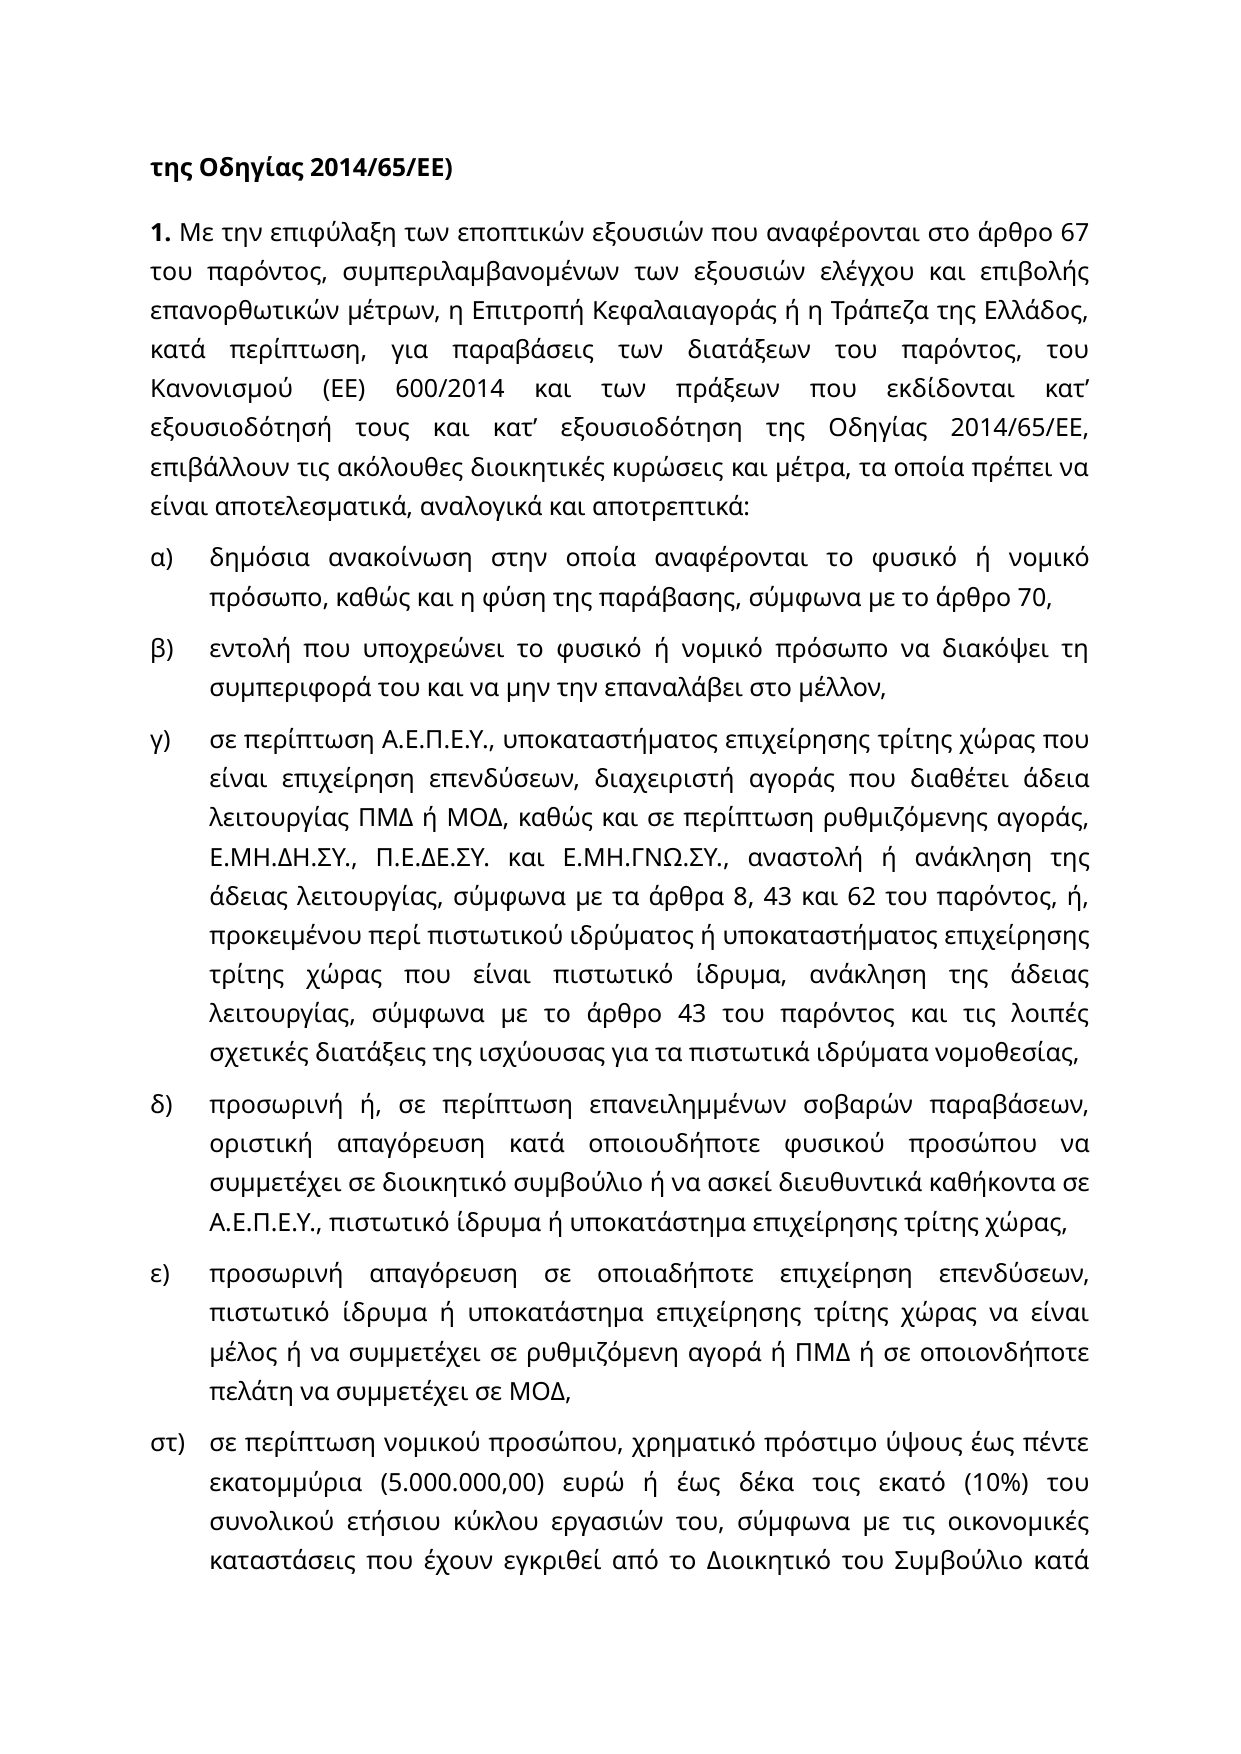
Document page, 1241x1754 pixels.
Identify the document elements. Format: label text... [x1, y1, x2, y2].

list α) δημόσια ανακοίνωση στην οποία αναφέρονται το φυσικό ή νομικό πρόσωπο, καθώς και η φύση της παράβασης, σύμφωνα με το άρθρο 70, [150, 540, 1090, 613]
text της Οδηγίας 2014/65/ΕΕ) [150, 150, 1090, 184]
list ε) προσωρινή απαγόρευση σε οποιαδήποτε επιχείρηση επενδύσεων, πιστωτικό ίδρυμα ή υποκατάστημα επιχείρησης τρίτης χώρας να είναι μέλος ή να συμμετέχει σε ρυθμιζόμενη αγορά ή ΠΜΔ ή σε οποιονδήποτε πελάτη να συμμετέχει σε ΜΟΔ, [150, 1256, 1090, 1407]
list στ) σε περίπτωση νομικού προσώπου, χρηματικό πρόστιμο ύψους έως πέντε εκατομμύρια (5.000.000,00) ευρώ ή έως δέκα τοις εκατό (10%) του συνολικού ετήσιου κύκλου εργασιών του, σύμφωνα με τις οικονομικές καταστάσεις που έχουν εγκριθεί από το Διοικητικό του Συμβούλιο κατά [150, 1425, 1090, 1577]
text 1. Με την επιφύλαξη των εποπτικών εξουσιών που αναφέρονται στο άρθρο 67 του παρόντος, συμπεριλαμβανομένων των εξουσιών ελέγχου και επιβολής επανορθωτικών μέτρων, η Επιτροπή Κεφαλαιαγοράς ή η Τράπεζα της Ελλάδος, κατά περίπτωση, για παραβάσεις των διατάξεων του παρόντος, του Κανονισμού (ΕΕ) 600/2014 και των πράξεων που εκδίδονται κατ’ εξουσιοδότησή τους και κατ’ εξουσιοδότηση της Οδηγίας 2014/65/ΕΕ, επιβάλλουν τις ακόλουθες διοικητικές κυρώσεις και μέτρα, τα οποία πρέπει να είναι αποτελεσματικά, αναλογικά και αποτρεπτικά: [150, 214, 1090, 522]
list δ) προσωρινή ή, σε περίπτωση επανειλημμένων σοβαρών παραβάσεων, οριστική απαγόρευση κατά οποιουδήποτε φυσικού προσώπου να συμμετέχει σε διοικητικό συμβούλιο ή να ασκεί διευθυντικά καθήκοντα σε Α.Ε.Π.Ε.Υ., πιστωτικό ίδρυμα ή υποκατάστημα επιχείρησης τρίτης χώρας, [150, 1087, 1090, 1238]
list γ) σε περίπτωση Α.Ε.Π.Ε.Υ., υποκαταστήματος επιχείρησης τρίτης χώρας που είναι επιχείρηση επενδύσεων, διαχειριστή αγοράς που διαθέτει άδεια λειτουργίας ΠΜΔ ή ΜΟΔ, καθώς και σε περίπτωση ρυθμιζόμενης αγοράς, Ε.ΜΗ.ΔΗ.ΣΥ., Π.Ε.ΔΕ.ΣΥ. και Ε.ΜΗ.ΓΝΩ.ΣΥ., αναστολή ή ανάκληση της άδειας λειτουργίας, σύμφωνα με τα άρθρα 8, 43 και 62 του παρόντος, ή, προκειμένου περί πιστωτικού ιδρύματος ή υποκαταστήματος επιχείρησης τρίτης χώρας που είναι πιστωτικό ίδρυμα, ανάκληση της άδειας λειτουργίας, σύμφωνα με το άρθρο 43 του παρόντος και τις λοιπές σχετικές διατάξεις της ισχύουσας για τα πιστωτικά ιδρύματα νομοθεσίας, [150, 722, 1090, 1069]
list β) εντολή που υποχρεώνει το φυσικό ή νομικό πρόσωπο να διακόψει τη συμπεριφορά του και να μην την επαναλάβει στο μέλλον, [150, 631, 1090, 704]
